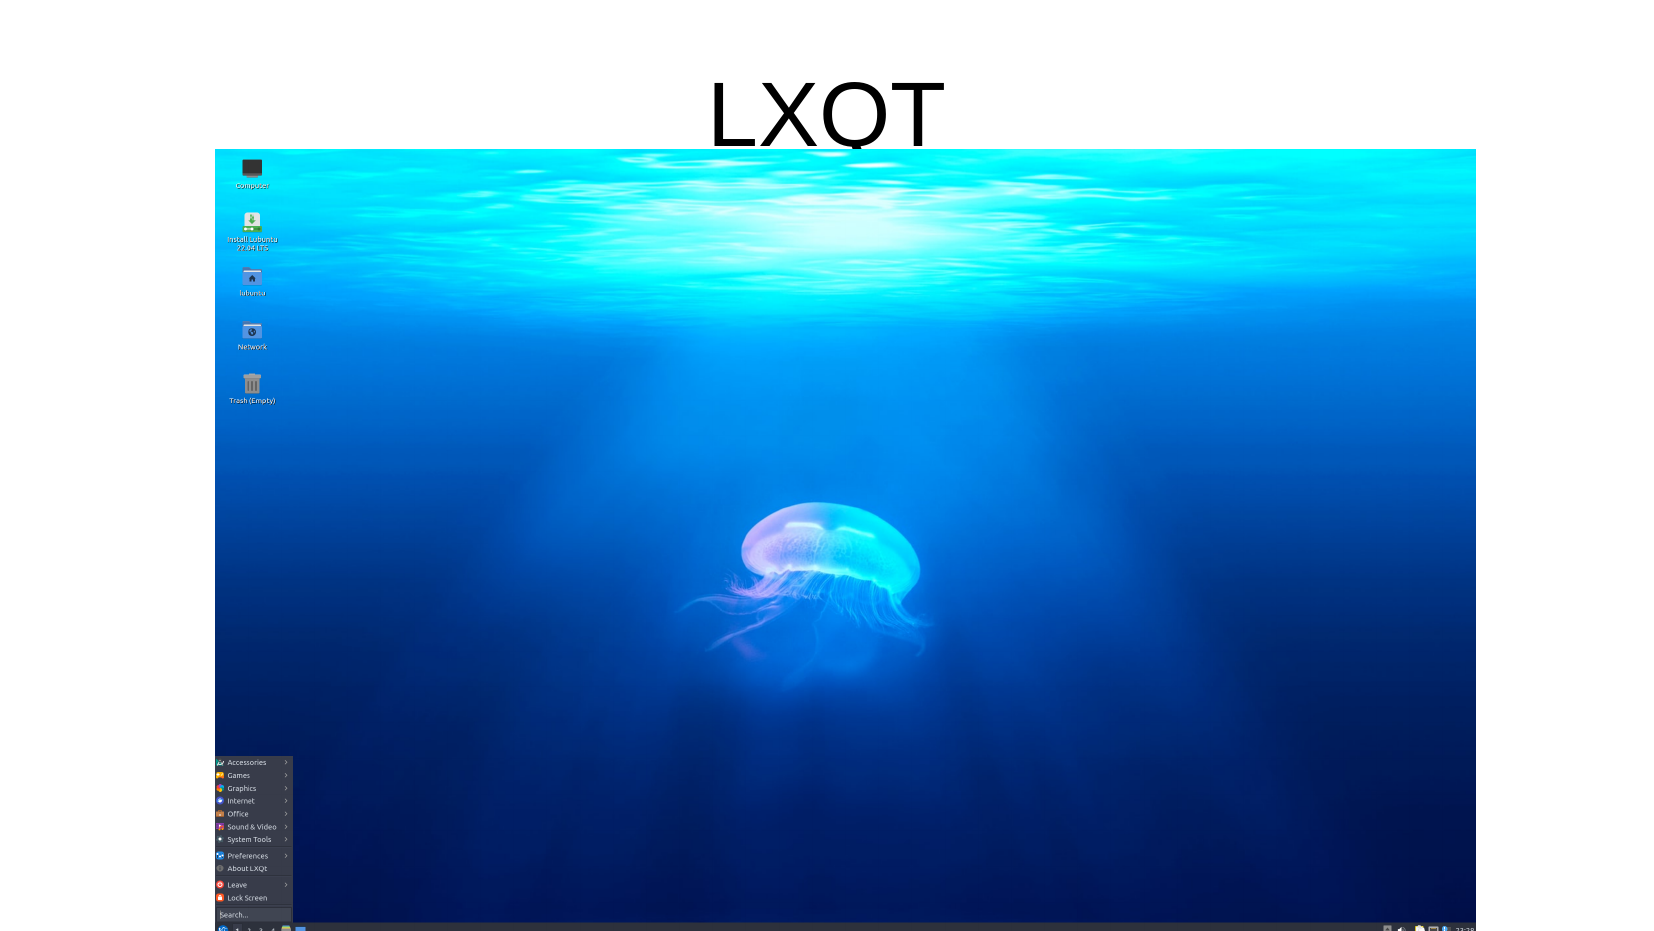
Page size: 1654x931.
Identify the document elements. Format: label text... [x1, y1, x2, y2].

picture [215, 268, 1476, 931]
picture [215, 149, 1476, 317]
title LXQT [82, 37, 1571, 193]
